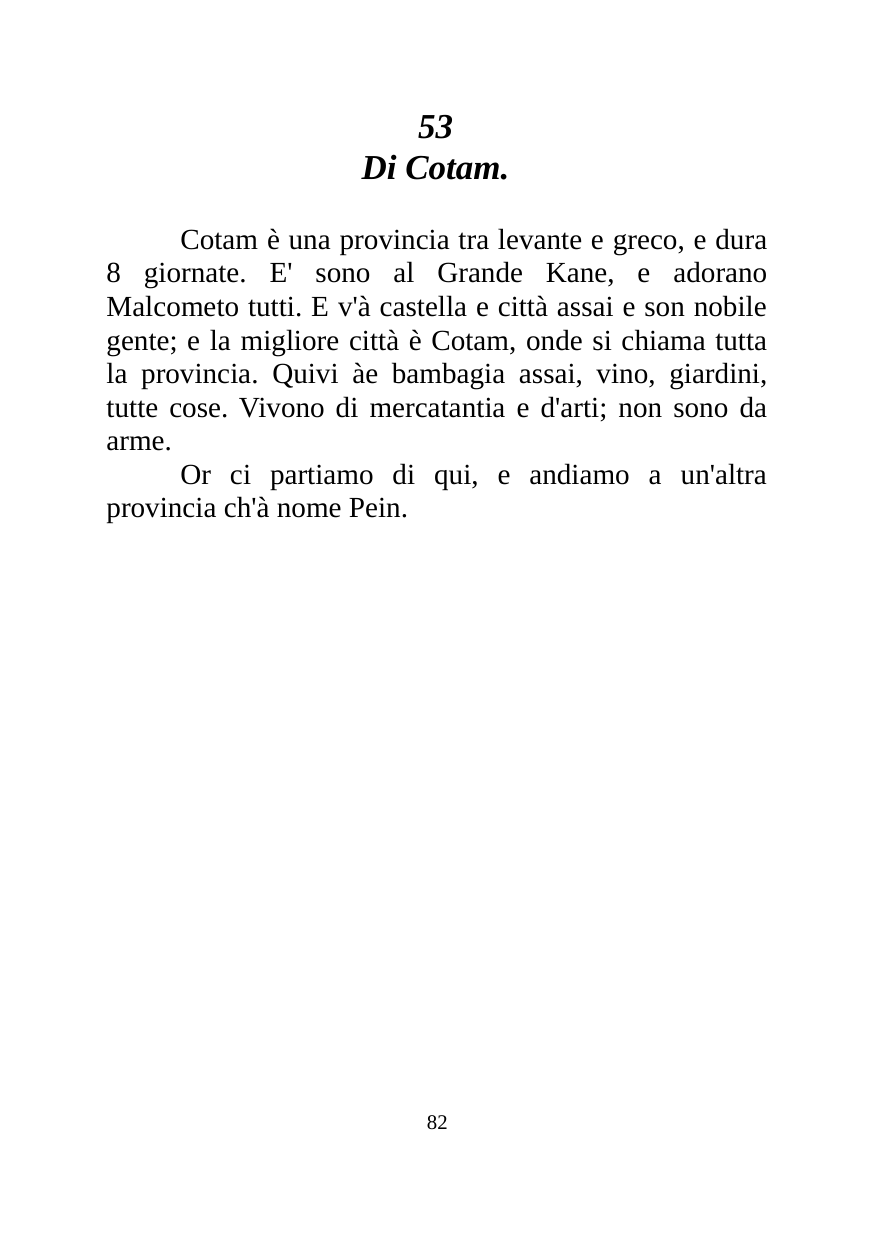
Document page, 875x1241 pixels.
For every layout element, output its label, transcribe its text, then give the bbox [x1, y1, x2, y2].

text Or ci partiamo di qui, e andiamo a un'altra provincia ch'à nome Pein. [106, 457, 768, 524]
subtitle 53 Di Cotam. [106, 106, 768, 187]
text Cotam è una provincia tra levante e greco, e dura 8 giornate. E' sono al Grande Kane, e adorano Malcometo tutti. E v'à castella e città assai e son nobile gente; e la migliore città è Cotam, onde si chiama tutta la provincia. Quivi àe bambagia assai, vino, giardini, tutte cose. Vivono di mercatantia e d'arti; non sono da arme. [106, 222, 768, 457]
